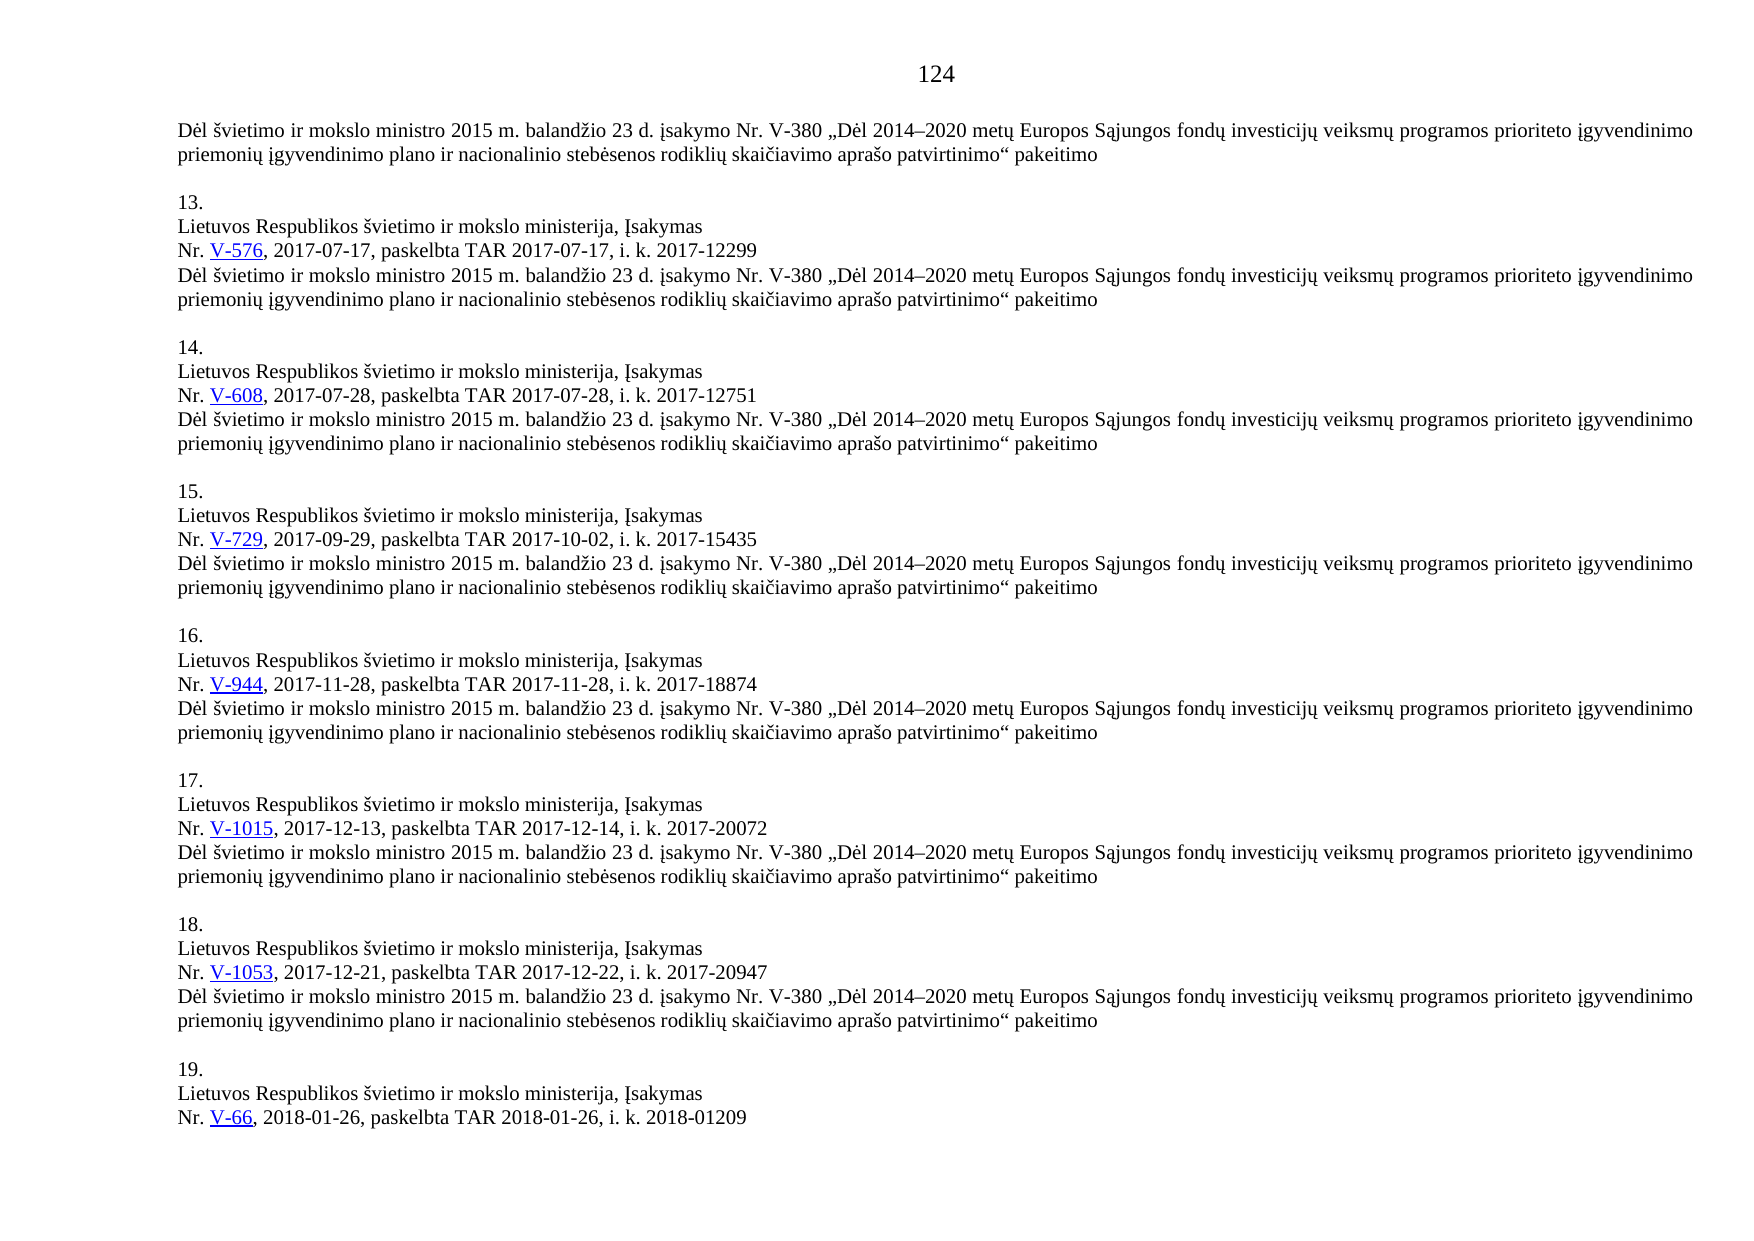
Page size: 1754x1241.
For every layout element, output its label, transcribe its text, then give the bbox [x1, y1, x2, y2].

text 14. [177, 335, 1695, 359]
text Nr. V-1053, 2017-12-21, paskelbta TAR 2017-12-22, i. k. 2017-20947 [177, 960, 1695, 984]
text Nr. V-576, 2017-07-17, paskelbta TAR 2017-07-17, i. k. 2017-12299 [177, 238, 1695, 262]
text Dėl švietimo ir mokslo ministro 2015 m. balandžio 23 d. įsakymo Nr. V-380 „Dėl 2014–2020 metų Europos Sąjungos fondų investicijų veiksmų programos prioriteto įgyvendinimo priemonių įgyvendinimo plano ir nacionalinio stebėsenos rodiklių skaičiavimo aprašo patvirtinimo“ pakeitimo [177, 262, 1695, 311]
text 13. [177, 190, 1695, 214]
text Nr. V-608, 2017-07-28, paskelbta TAR 2017-07-28, i. k. 2017-12751 [177, 383, 1695, 407]
text Dėl švietimo ir mokslo ministro 2015 m. balandžio 23 d. įsakymo Nr. V-380 „Dėl 2014–2020 metų Europos Sąjungos fondų investicijų veiksmų programos prioriteto įgyvendinimo priemonių įgyvendinimo plano ir nacionalinio stebėsenos rodiklių skaičiavimo aprašo patvirtinimo“ pakeitimo [177, 551, 1695, 599]
text 17. [177, 768, 1695, 792]
text Lietuvos Respublikos švietimo ir mokslo ministerija, Įsakymas [177, 1081, 1695, 1105]
text Dėl švietimo ir mokslo ministro 2015 m. balandžio 23 d. įsakymo Nr. V-380 „Dėl 2014–2020 metų Europos Sąjungos fondų investicijų veiksmų programos prioriteto įgyvendinimo priemonių įgyvendinimo plano ir nacionalinio stebėsenos rodiklių skaičiavimo aprašo patvirtinimo“ pakeitimo [177, 840, 1695, 888]
text Nr. V-944, 2017-11-28, paskelbta TAR 2017-11-28, i. k. 2017-18874 [177, 672, 1695, 696]
text Nr. V-729, 2017-09-29, paskelbta TAR 2017-10-02, i. k. 2017-15435 [177, 527, 1695, 551]
text Dėl švietimo ir mokslo ministro 2015 m. balandžio 23 d. įsakymo Nr. V-380 „Dėl 2014–2020 metų Europos Sąjungos fondų investicijų veiksmų programos prioriteto įgyvendinimo priemonių įgyvendinimo plano ir nacionalinio stebėsenos rodiklių skaičiavimo aprašo patvirtinimo“ pakeitimo [177, 696, 1695, 744]
text Dėl švietimo ir mokslo ministro 2015 m. balandžio 23 d. įsakymo Nr. V-380 „Dėl 2014–2020 metų Europos Sąjungos fondų investicijų veiksmų programos prioriteto įgyvendinimo priemonių įgyvendinimo plano ir nacionalinio stebėsenos rodiklių skaičiavimo aprašo patvirtinimo“ pakeitimo [177, 407, 1695, 455]
text 16. [177, 623, 1695, 647]
text Dėl švietimo ir mokslo ministro 2015 m. balandžio 23 d. įsakymo Nr. V-380 „Dėl 2014–2020 metų Europos Sąjungos fondų investicijų veiksmų programos prioriteto įgyvendinimo priemonių įgyvendinimo plano ir nacionalinio stebėsenos rodiklių skaičiavimo aprašo patvirtinimo“ pakeitimo [177, 984, 1695, 1032]
text 15. [177, 479, 1695, 503]
text Lietuvos Respublikos švietimo ir mokslo ministerija, Įsakymas [177, 936, 1695, 960]
text Lietuvos Respublikos švietimo ir mokslo ministerija, Įsakymas [177, 503, 1695, 527]
text Lietuvos Respublikos švietimo ir mokslo ministerija, Įsakymas [177, 359, 1695, 383]
text Nr. V-66, 2018-01-26, paskelbta TAR 2018-01-26, i. k. 2018-01209 [177, 1105, 1695, 1129]
text Dėl švietimo ir mokslo ministro 2015 m. balandžio 23 d. įsakymo Nr. V-380 „Dėl 2014–2020 metų Europos Sąjungos fondų investicijų veiksmų programos prioriteto įgyvendinimo priemonių įgyvendinimo plano ir nacionalinio stebėsenos rodiklių skaičiavimo aprašo patvirtinimo“ pakeitimo [177, 118, 1695, 166]
text Lietuvos Respublikos švietimo ir mokslo ministerija, Įsakymas [177, 792, 1695, 816]
text Lietuvos Respublikos švietimo ir mokslo ministerija, Įsakymas [177, 647, 1695, 672]
text Nr. V-1015, 2017-12-13, paskelbta TAR 2017-12-14, i. k. 2017-20072 [177, 816, 1695, 840]
text 19. [177, 1057, 1695, 1081]
text Lietuvos Respublikos švietimo ir mokslo ministerija, Įsakymas [177, 214, 1695, 238]
text 18. [177, 912, 1695, 936]
